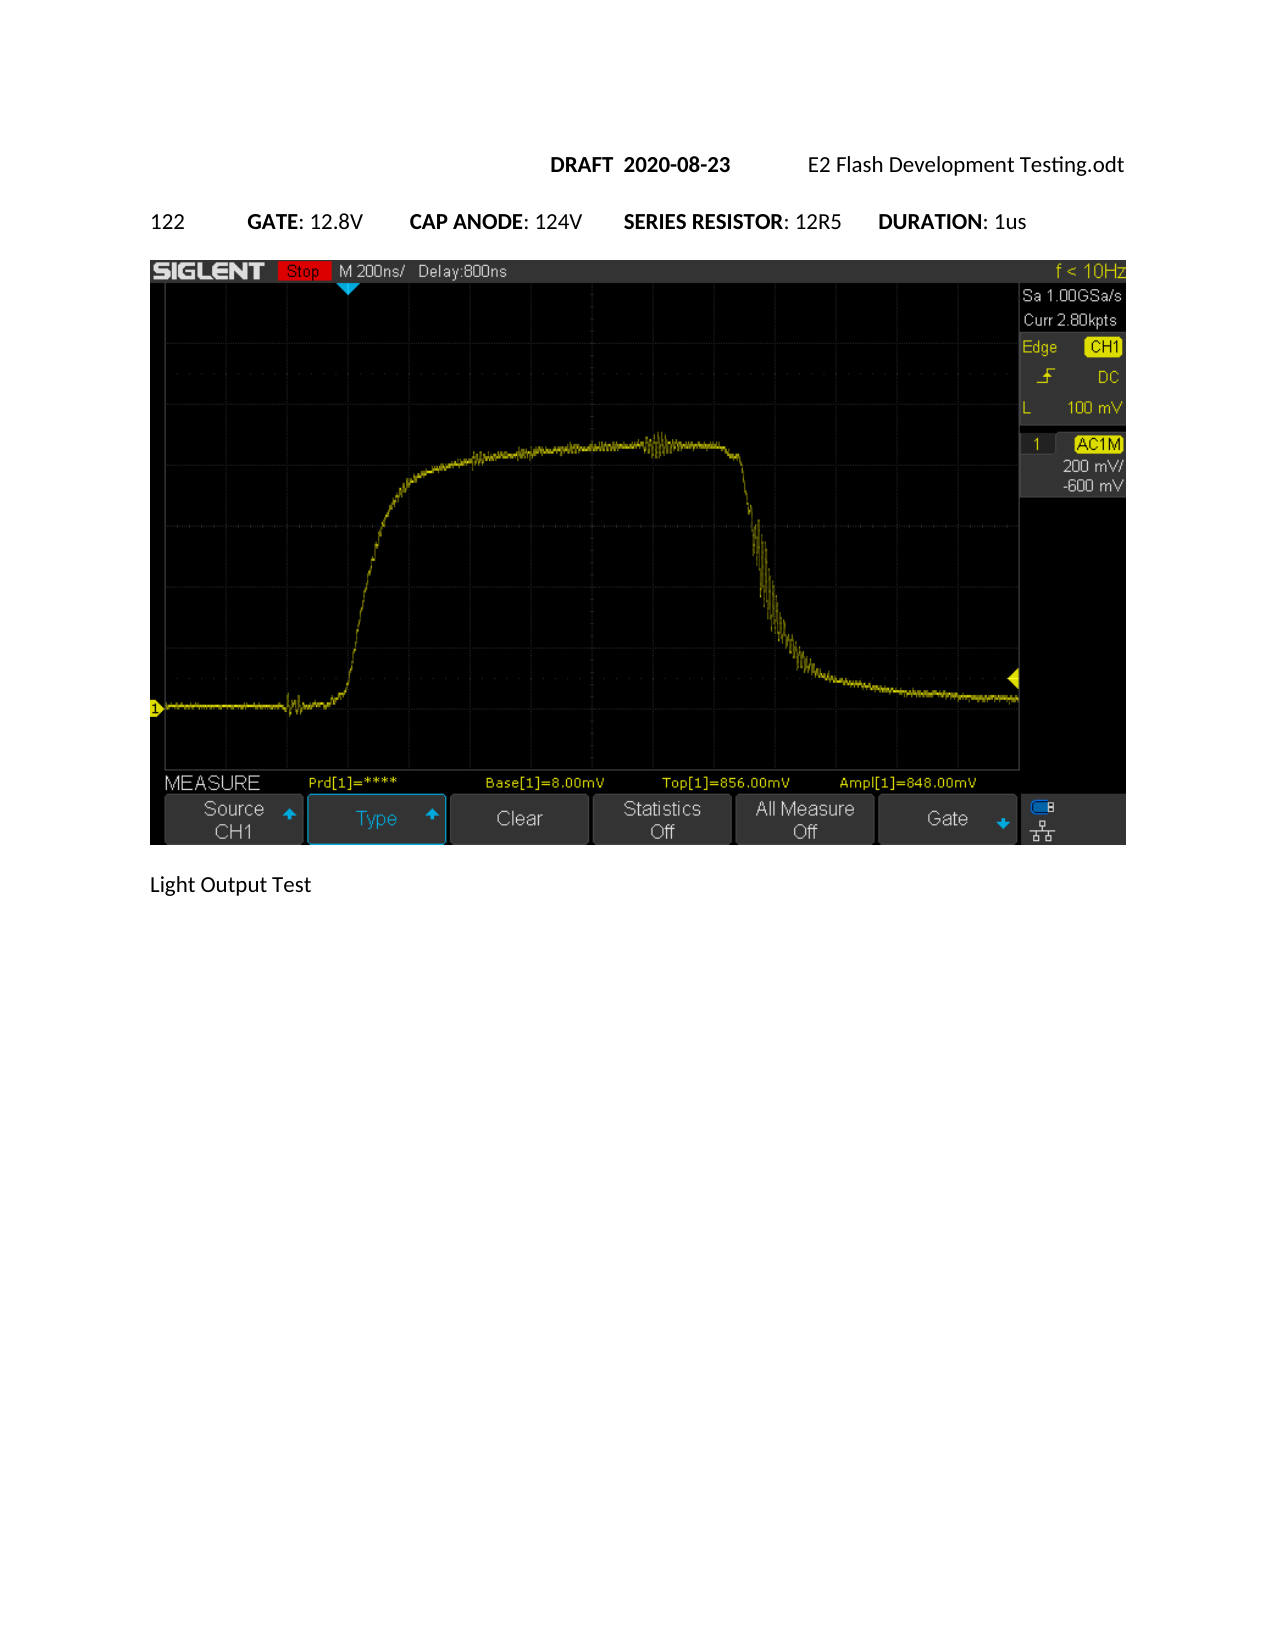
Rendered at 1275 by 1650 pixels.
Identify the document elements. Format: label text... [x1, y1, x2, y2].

text Light Output Test [150, 870, 1125, 898]
text 122 GATE: 12.8V CAP ANODE: 124V SERIES RESISTOR: 12R5 DURATION: 1us [150, 207, 1125, 236]
picture [309, 796, 444, 843]
picture [150, 260, 1126, 845]
